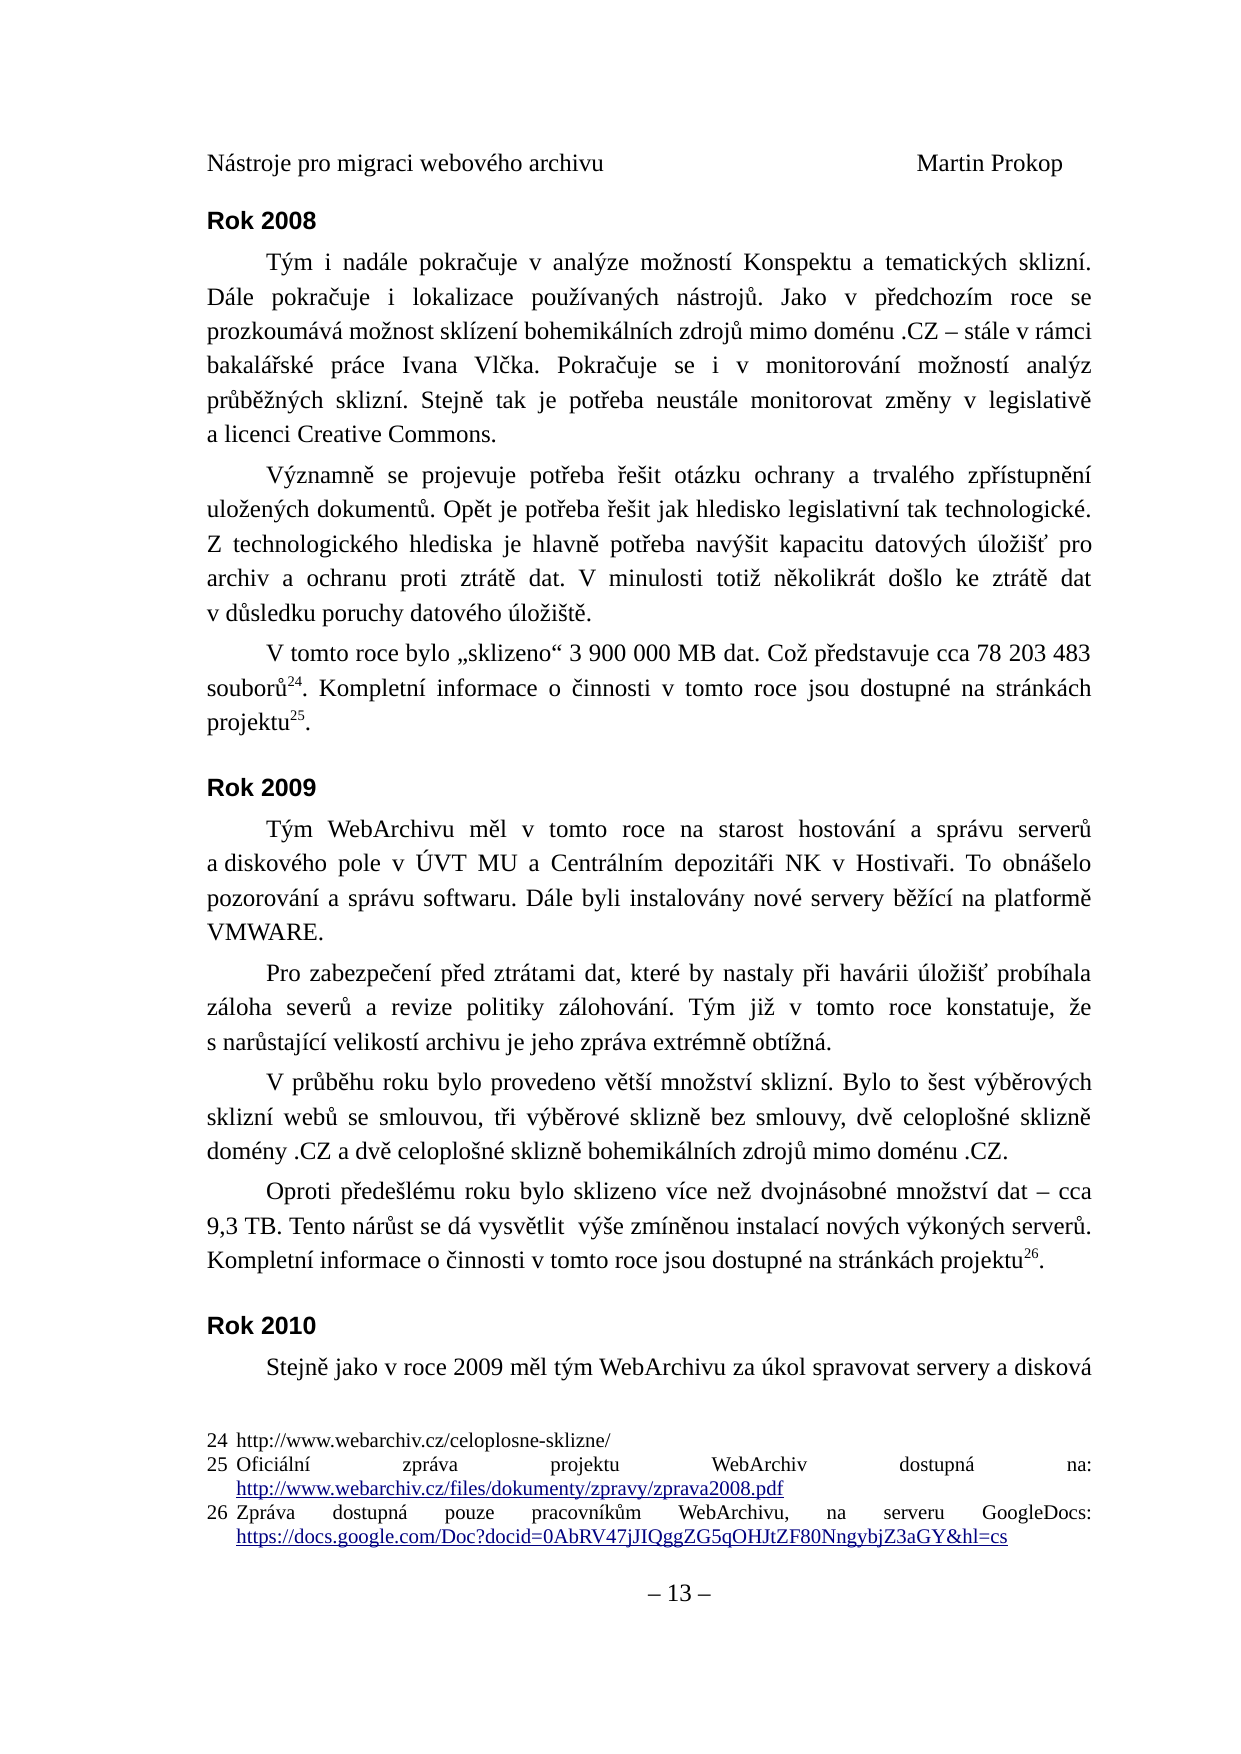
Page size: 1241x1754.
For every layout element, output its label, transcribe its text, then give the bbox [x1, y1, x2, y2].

text Významně se projevuje potřeba řešit otázku ochrany a trvalého zpřístupnění uložených dokumentů. Opět je potřeba řešit jak hledisko legislativní tak technologické. Z technologického hlediska je hlavně potřeba navýšit kapacitu datových úložišť pro archiv a ochranu proti ztrátě dat. V minulosti totiž několikrát došlo ke ztrátě dat v důsledku poruchy datového úložiště. [207, 460, 1093, 627]
text Tým i nadále pokračuje v analýze možností Konspektu a tematických sklizní. Dále pokračuje i lokalizace používaných nástrojů. Jako v předchozím roce se prozkoumává možnost sklízení bohemikálních zdrojů mimo doménu .CZ – stále v rámci bakalářské práce Ivana Vlčka. Pokračuje se i v monitorování možností analýz průběžných sklizní. Stejně tak je potřeba neustále monitorovat změny v legislativě a licenci Creative Commons. [207, 247, 1093, 448]
text Oficiální zpráva projektu WebArchiv dostupná na: http://www.webarchiv.cz/files/dokumenty/zpravy/zprava2008.pdf [207, 1452, 1093, 1500]
text http://www.webarchiv.cz/celoplosne-sklizne/ [207, 1428, 1093, 1452]
subtitle Rok 2009 [207, 773, 1093, 801]
text Oproti předešlému roku bylo sklizeno více než dvojnásobné množství dat – cca 9,3 TB. Tento nárůst se dá vysvětlit výše zmíněnou instalací nových výkoných serverů. Kompletní informace o činnosti v tomto roce jsou dostupné na stránkách projektu. [207, 1176, 1093, 1274]
text Zpráva dostupná pouze pracovníkům WebArchivu, na serveru GoogleDocs: https://docs.google.com/Doc?docid=0AbRV47jJIQggZG5qOHJtZF80NngybjZ3aGY&hl=cs [207, 1500, 1093, 1548]
text V tomto roce bylo „sklizeno“ 3 900 000 MB dat. Což představuje cca 78 203 483 souborů. Kompletní informace o činnosti v tomto roce jsou dostupné na stránkách projektu. [207, 638, 1093, 736]
subtitle Rok 2008 [207, 206, 1093, 234]
subtitle Rok 2010 [207, 1311, 1093, 1339]
text Tým WebArchivu měl v tomto roce na starost hostování a správu serverů a diskového pole v ÚVT MU a Centrálním depozitáři NK v Hostivaři. To obnášelo pozorování a správu softwaru. Dále byli instalovány nové servery běžící na platformě VMWARE. [207, 814, 1093, 946]
text Pro zabezpečení před ztrátami dat, které by nastaly při havárii úložišť probíhala záloha severů a revize politiky zálohování. Tým již v tomto roce konstatuje, že s narůstající velikostí archivu je jeho zpráva extrémně obtížná. [207, 958, 1093, 1055]
text Stejně jako v roce 2009 měl tým WebArchivu za úkol spravovat servery a disková [207, 1352, 1093, 1381]
text V průběhu roku bylo provedeno větší množství sklizní. Bylo to šest výběrových sklizní webů se smlouvou, tři výběrové sklizně bez smlouvy, dvě celoplošné sklizně domény .CZ a dvě celoplošné sklizně bohemikálních zdrojů mimo doménu .CZ. [207, 1067, 1093, 1165]
